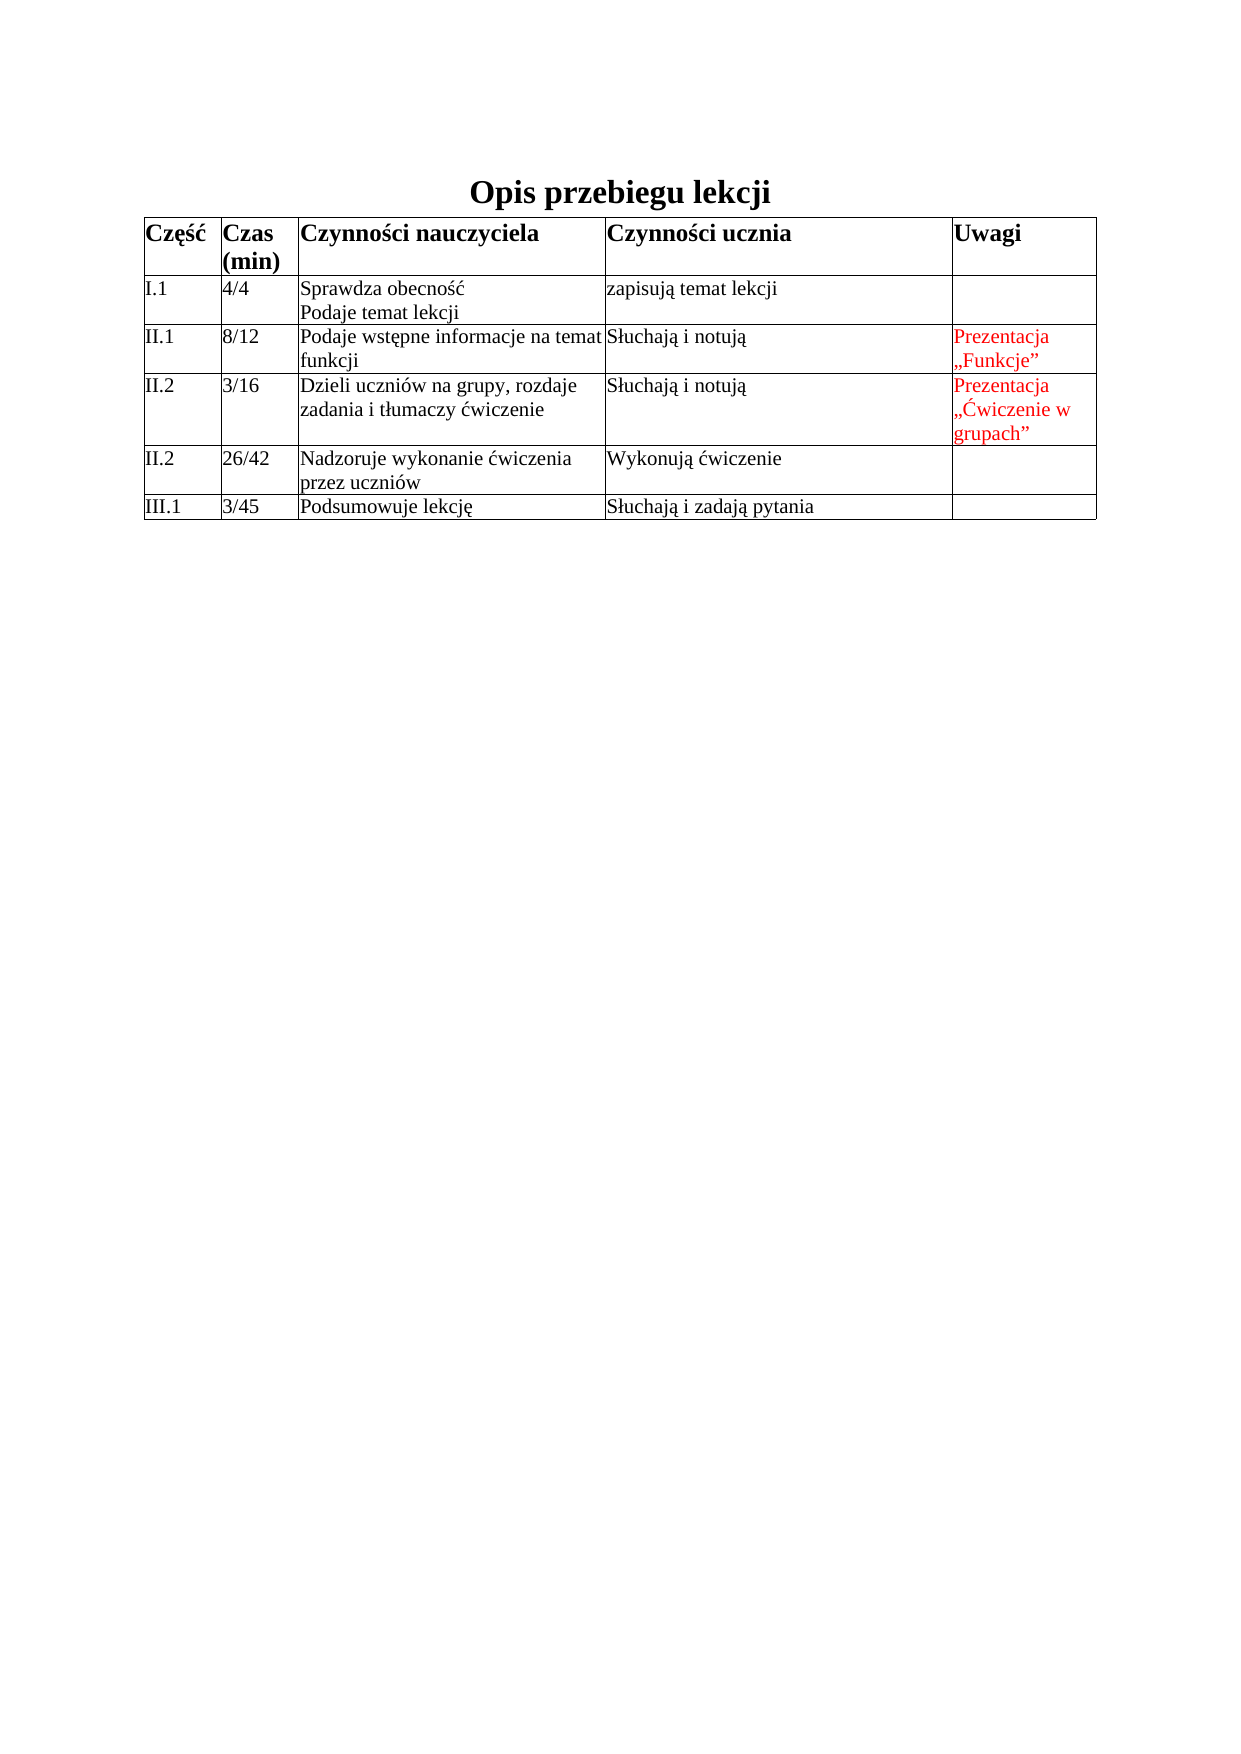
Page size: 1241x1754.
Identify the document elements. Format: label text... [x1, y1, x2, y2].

table_cell 3/16 [222, 374, 298, 445]
subtitle Opis przebiegu lekcji [150, 173, 1090, 211]
table_cell [953, 495, 1096, 518]
table_cell 4/4 [222, 276, 298, 324]
table_cell Podaje wstępne informacje na temat funkcji [299, 325, 605, 372]
table_header Czynności ucznia [606, 218, 952, 275]
table_cell Dzieli uczniów na grupy, rozdaje zadania i tłumaczy ćwiczenie [299, 374, 605, 445]
table_cell Słuchają i zadają pytania [606, 495, 952, 518]
table_header Czas (min) [222, 218, 298, 275]
table_cell Prezentacja „Ćwiczenie w grupach” [953, 374, 1096, 445]
table_header Czynności nauczyciela [299, 218, 605, 275]
table_header Część [145, 218, 221, 275]
table_cell Wykonują ćwiczenie [606, 446, 952, 494]
table_cell II.2 [145, 446, 221, 494]
table_cell zapisują temat lekcji [606, 276, 952, 324]
table_header Uwagi [953, 218, 1096, 275]
table_cell [953, 276, 1096, 324]
table_cell Prezentacja „Funkcje” [953, 325, 1096, 372]
table_cell 26/42 [222, 446, 298, 494]
table_cell 8/12 [222, 325, 298, 372]
table_cell I.1 [145, 276, 221, 324]
table_cell II.1 [145, 325, 221, 372]
table_cell Słuchają i notują [606, 374, 952, 445]
table_cell Nadzoruje wykonanie ćwiczenia przez uczniów [299, 446, 605, 494]
table_cell 3/45 [222, 495, 298, 518]
table_cell III.1 [145, 495, 221, 518]
table_cell Sprawdza obecność Podaje temat lekcji [299, 276, 605, 324]
table_cell Podsumowuje lekcję [299, 495, 605, 518]
table_cell Słuchają i notują [606, 325, 952, 372]
table_cell [953, 446, 1096, 494]
table_cell II.2 [145, 374, 221, 445]
